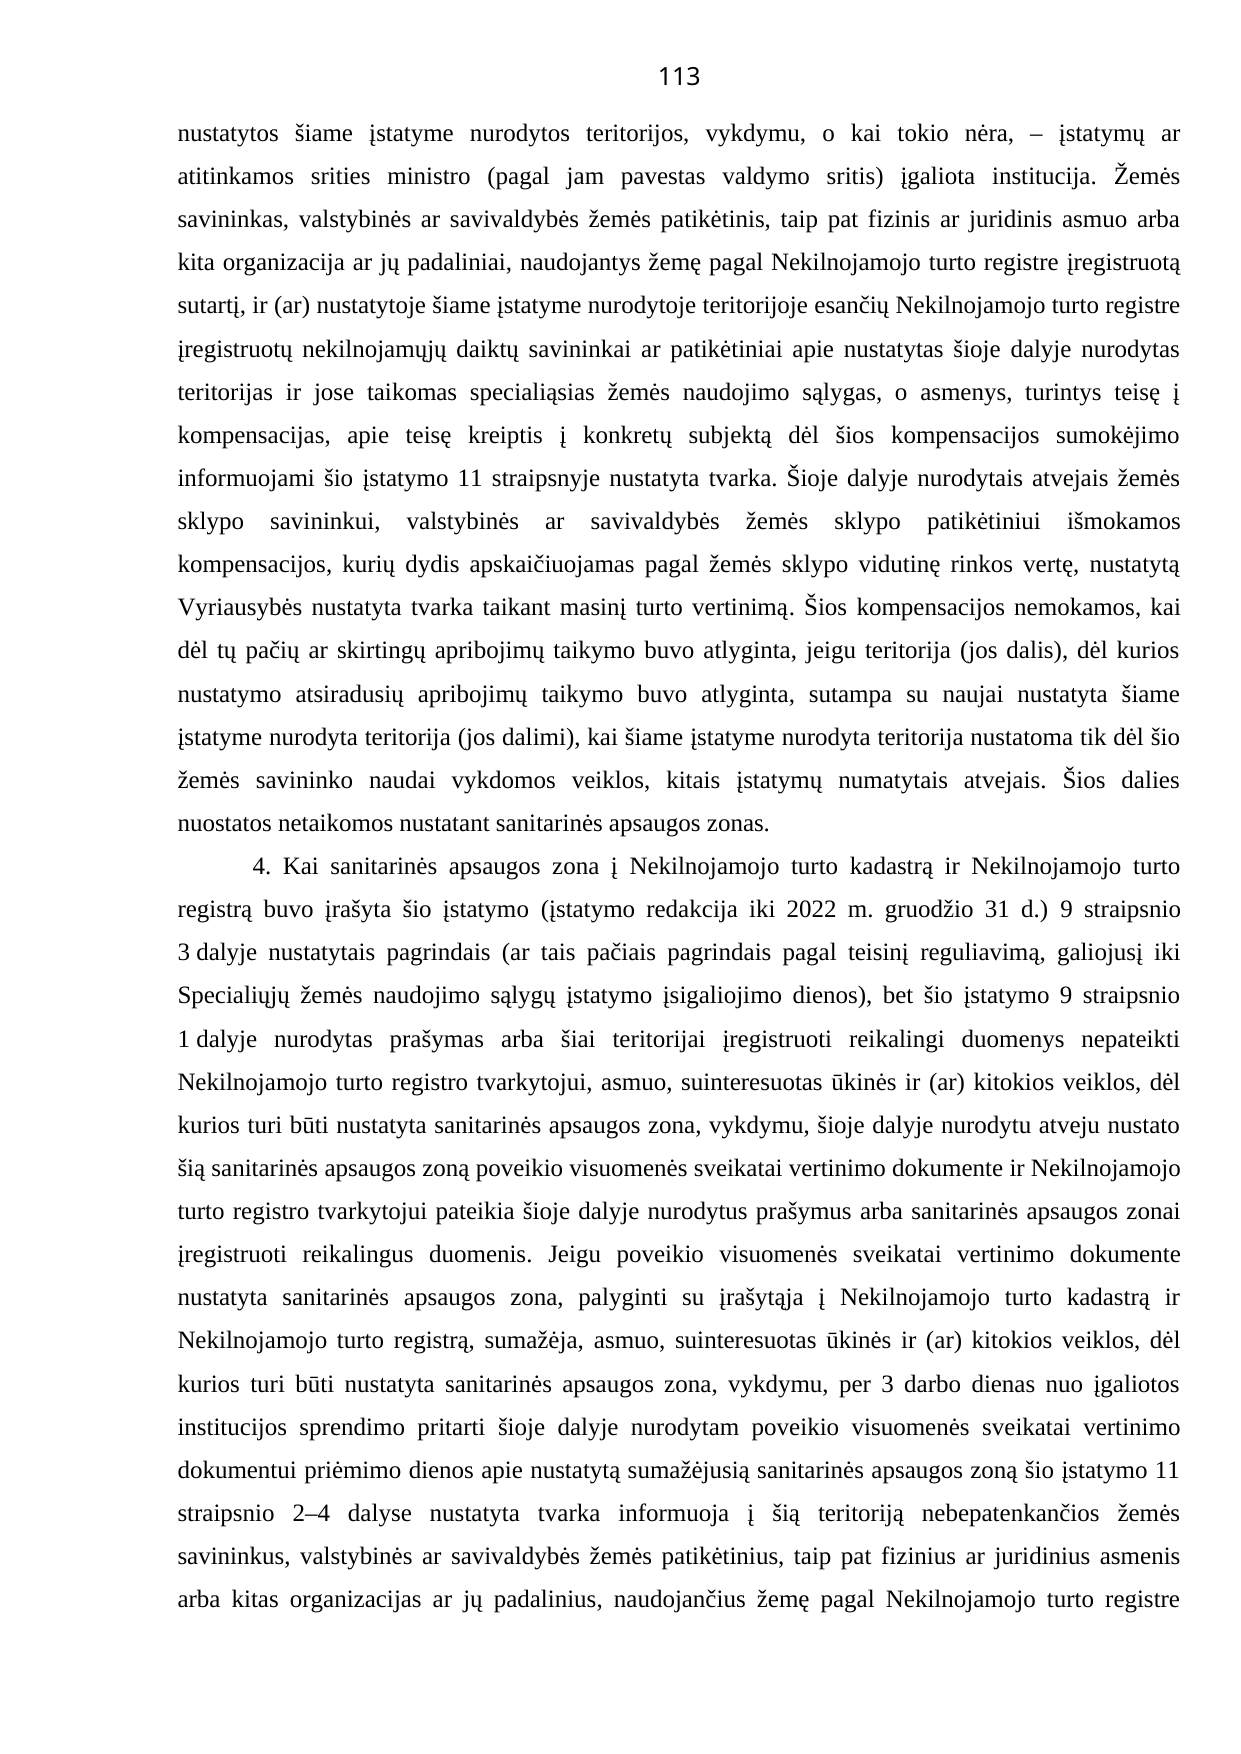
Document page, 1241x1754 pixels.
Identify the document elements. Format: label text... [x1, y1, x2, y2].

text 4. Kai sanitarinės apsaugos zona į Nekilnojamojo turto kadastrą ir Nekilnojamojo turto registrą buvo įrašyta šio įstatymo (įstatymo redakcija iki 2022 m. gruodžio 31 d.) 9 straipsnio 3 dalyje nustatytais pagrindais (ar tais pačiais pagrindais pagal teisinį reguliavimą, galiojusį iki Specialiųjų žemės naudojimo sąlygų įstatymo įsigaliojimo dienos), bet šio įstatymo 9 straipsnio 1 dalyje nurodytas prašymas arba šiai teritorijai įregistruoti reikalingi duomenys nepateikti Nekilnojamojo turto registro tvarkytojui, asmuo, suinteresuotas ūkinės ir (ar) kitokios veiklos, dėl kurios turi būti nustatyta sanitarinės apsaugos zona, vykdymu, šioje dalyje nurodytu atveju nustato šią sanitarinės apsaugos zoną poveikio visuomenės sveikatai vertinimo dokumente ir Nekilnojamojo turto registro tvarkytojui pateikia šioje dalyje nurodytus prašymus arba sanitarinės apsaugos zonai įregistruoti reikalingus duomenis. Jeigu poveikio visuomenės sveikatai vertinimo dokumente nustatyta sanitarinės apsaugos zona, palyginti su įrašytąja į Nekilnojamojo turto kadastrą ir Nekilnojamojo turto registrą, sumažėja, asmuo, suinteresuotas ūkinės ir (ar) kitokios veiklos, dėl kurios turi būti nustatyta sanitarinės apsaugos zona, vykdymu, per 3 darbo dienas nuo įgaliotos institucijos sprendimo pritarti šioje dalyje nurodytam poveikio visuomenės sveikatai vertinimo dokumentui priėmimo dienos apie nustatytą sumažėjusią sanitarinės apsaugos zoną šio įstatymo 11 straipsnio 2–4 dalyse nustatyta tvarka informuoja į šią teritoriją nebepatenkančios žemės savininkus, valstybinės ar savivaldybės žemės patikėtinius, taip pat fizinius ar juridinius asmenis arba kitas organizacijas ar jų padalinius, naudojančius žemę pagal Nekilnojamojo turto registre [177, 851, 1181, 1613]
text nustatytos šiame įstatyme nurodytos teritorijos, vykdymu, o kai tokio nėra, – įstatymų ar atitinkamos srities ministro (pagal jam pavestas valdymo sritis) įgaliota institucija. Žemės savininkas, valstybinės ar savivaldybės žemės patikėtinis, taip pat fizinis ar juridinis asmuo arba kita organizacija ar jų padaliniai, naudojantys žemę pagal Nekilnojamojo turto registre įregistruotą sutartį, ir (ar) nustatytoje šiame įstatyme nurodytoje teritorijoje esančių Nekilnojamojo turto registre įregistruotų nekilnojamųjų daiktų savininkai ar patikėtiniai apie nustatytas šioje dalyje nurodytas teritorijas ir jose taikomas specialiąsias žemės naudojimo sąlygas, o asmenys, turintys teisę į kompensacijas, apie teisę kreiptis į konkretų subjektą dėl šios kompensacijos sumokėjimo informuojami šio įstatymo 11 straipsnyje nustatyta tvarka. Šioje dalyje nurodytais atvejais žemės sklypo savininkui, valstybinės ar savivaldybės žemės sklypo patikėtiniui išmokamos kompensacijos, kurių dydis apskaičiuojamas pagal žemės sklypo vidutinę rinkos vertę, nustatytą Vyriausybės nustatyta tvarka taikant masinį turto vertinimą. Šios kompensacijos nemokamos, kai dėl tų pačių ar skirtingų apribojimų taikymo buvo atlyginta, jeigu teritorija (jos dalis), dėl kurios nustatymo atsiradusių apribojimų taikymo buvo atlyginta, sutampa su naujai nustatyta šiame įstatyme nurodyta teritorija (jos dalimi), kai šiame įstatyme nurodyta teritorija nustatoma tik dėl šio žemės savininko naudai vykdomos veiklos, kitais įstatymų numatytais atvejais. Šios dalies nuostatos netaikomos nustatant sanitarinės apsaugos zonas. [177, 118, 1181, 837]
